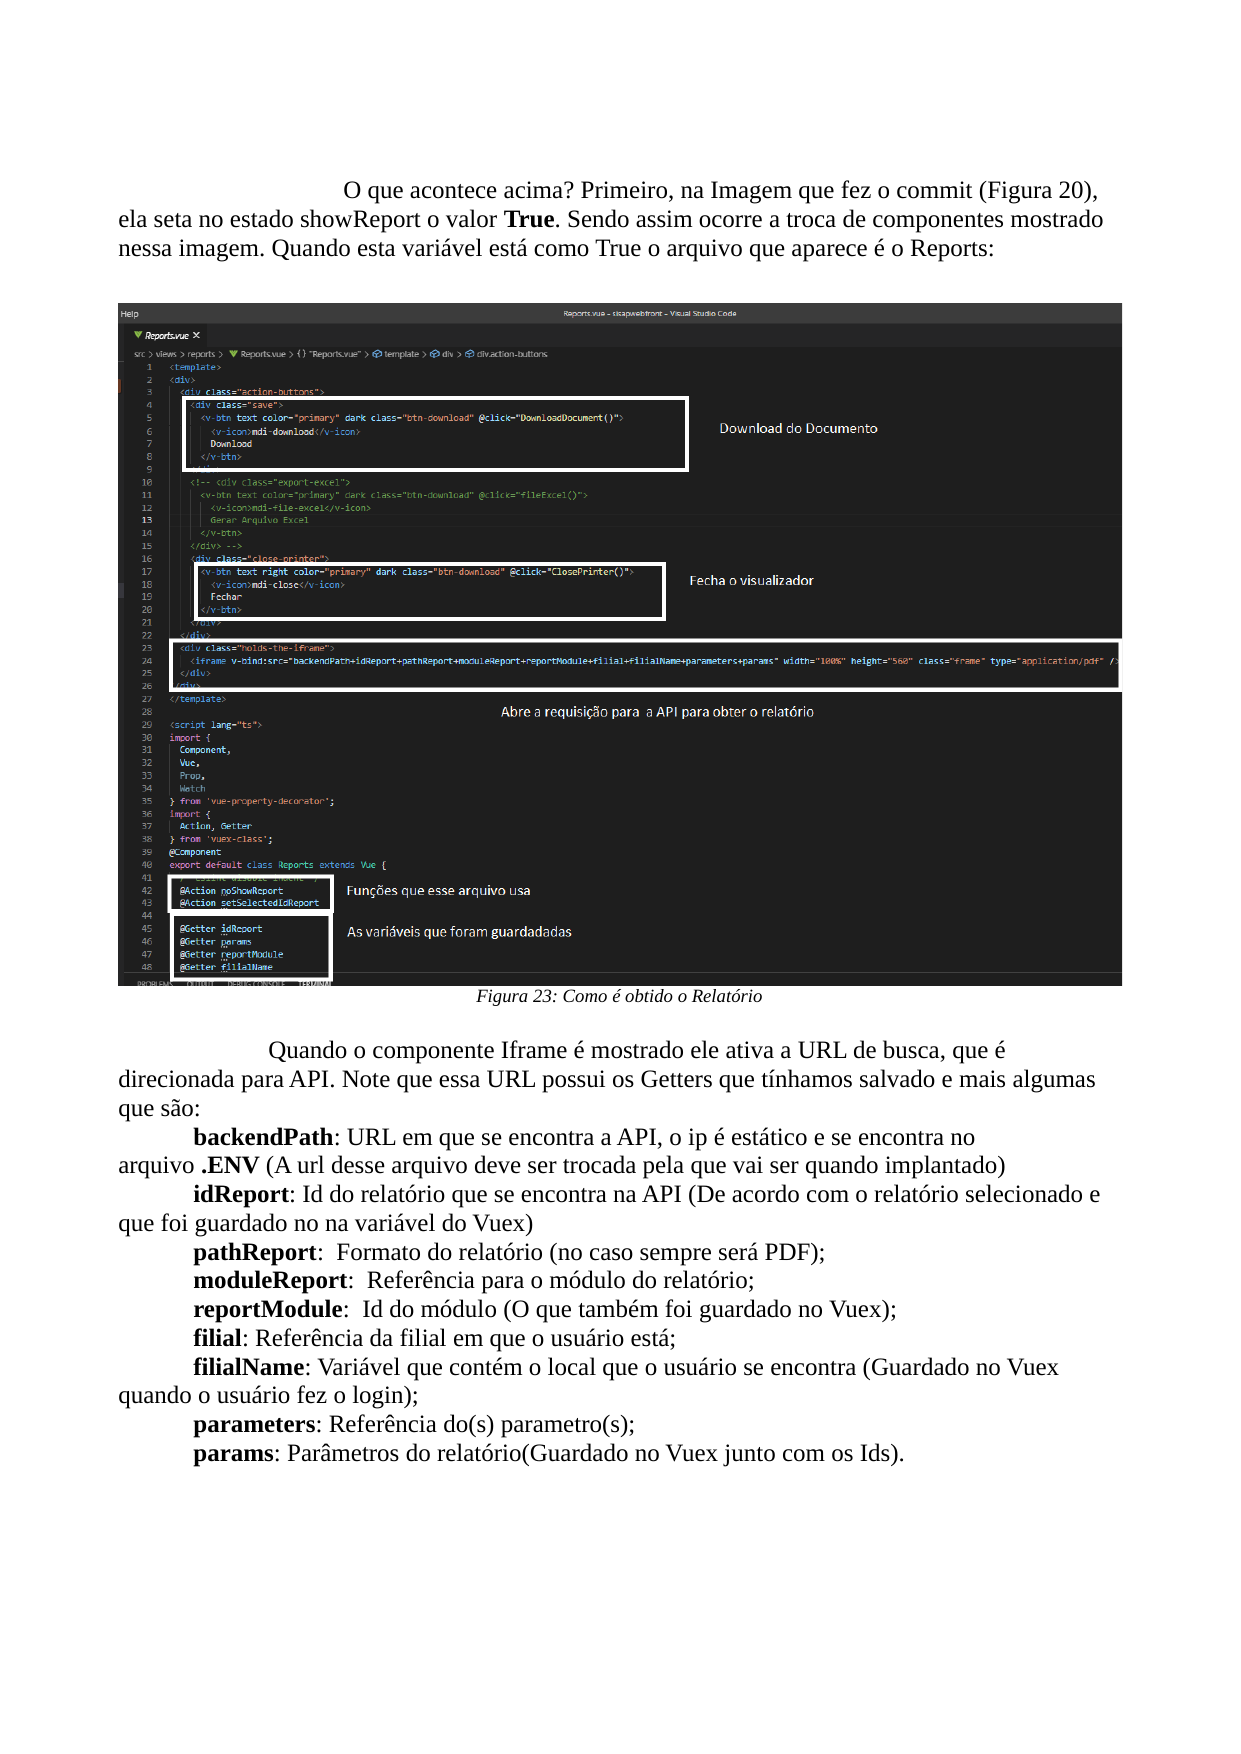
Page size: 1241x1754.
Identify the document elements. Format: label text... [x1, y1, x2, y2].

picture [118, 303, 1123, 986]
text params: Parâmetros do relatório(Guardado no Vuex junto com os Ids). [118, 1438, 1122, 1467]
text parameters: Referência do(s) parametro(s); [118, 1409, 1122, 1438]
text Figura 23: Como é obtido o Relatório [118, 986, 1122, 1007]
text filialName: Variável que contém o local que o usuário se encontra (Guardado no Vuex quando o usuário fez o login); [118, 1352, 1122, 1409]
text filial: Referência da filial em que o usuário está; [118, 1323, 1122, 1352]
text idReport: Id do relatório que se encontra na API (De acordo com o relatório selecionado e que foi guardado no na variável do Vuex) [118, 1179, 1122, 1237]
text pathReport: Formato do relatório (no caso sempre será PDF); [118, 1237, 1122, 1266]
text backendPath: URL em que se encontra a API, o ip é estático e se encontra no arquivo .ENV (A url desse arquivo deve ser trocada pela que vai ser quando implantado) [118, 1122, 1122, 1179]
text Quando o componente Iframe é mostrado ele ativa a URL de busca, que é direcionada para API. Note que essa URL possui os Getters que tínhamos salvado e mais algumas que são: [118, 1036, 1122, 1122]
text O que acontece acima? Primeiro, na Imagem que fez o commit (Figura 20), ela seta no estado showReport o valor True. Sendo assim ocorre a troca de componentes mostrado nessa imagem. Quando esta variável está como True o arquivo que aparece é o Reports: [118, 118, 1122, 262]
text reportModule: Id do módulo (O que também foi guardado no Vuex); [118, 1294, 1122, 1323]
text moduleReport: Referência para o módulo do relatório; [118, 1266, 1122, 1294]
